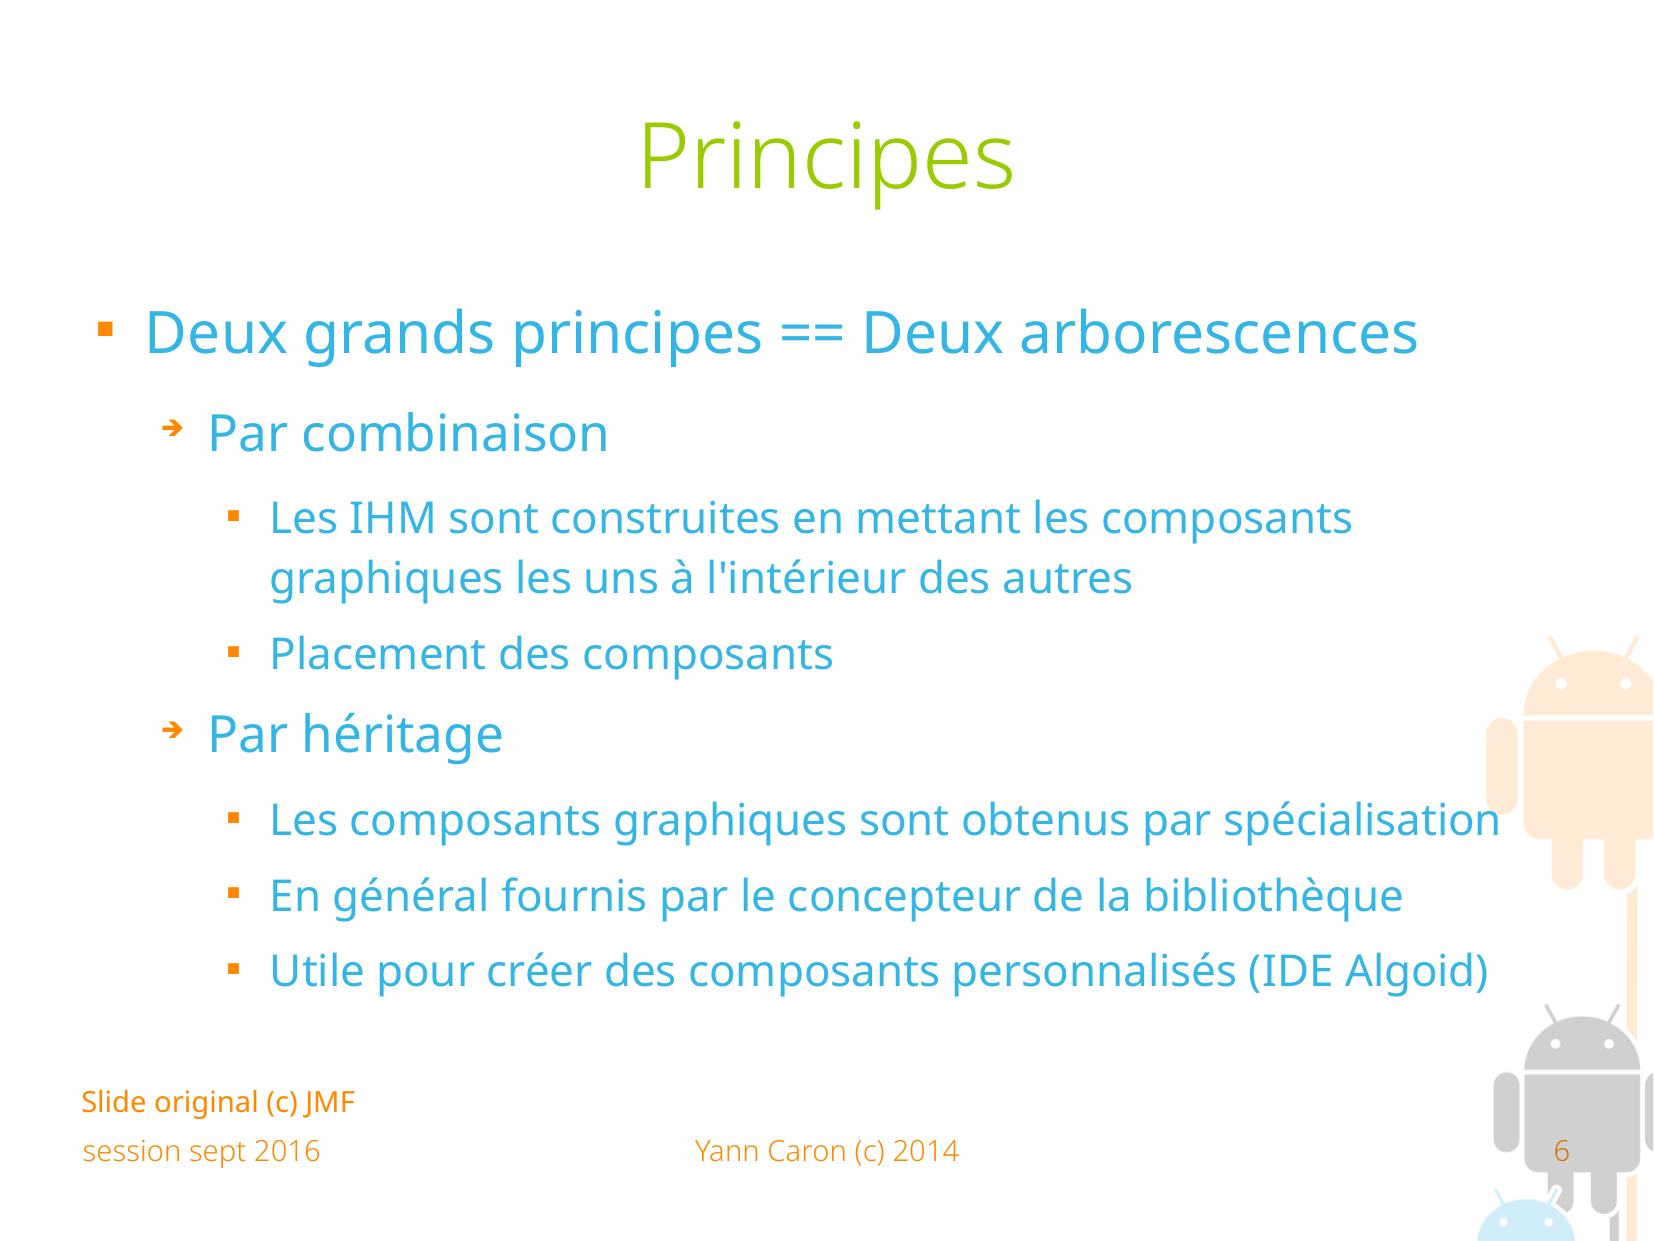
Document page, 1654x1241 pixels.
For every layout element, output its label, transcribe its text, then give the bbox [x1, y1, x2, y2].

list Deux grands principes == Deux arborescences Par combinaison Les IHM sont construites en mettant les composants graphiques les uns à l'intérieur des autres Placement des composants Par héritage Les composants graphiques sont obtenus par spécialisation En général fournis par le concepteur de la bibliothèque Utile pour créer des composants personnalisés (IDE Algoid) [82, 290, 1571, 1010]
text_box Slide original (c) JMF [66, 1073, 379, 1123]
title Principes [82, 49, 1571, 257]
picture [240, 423, 1654, 1241]
